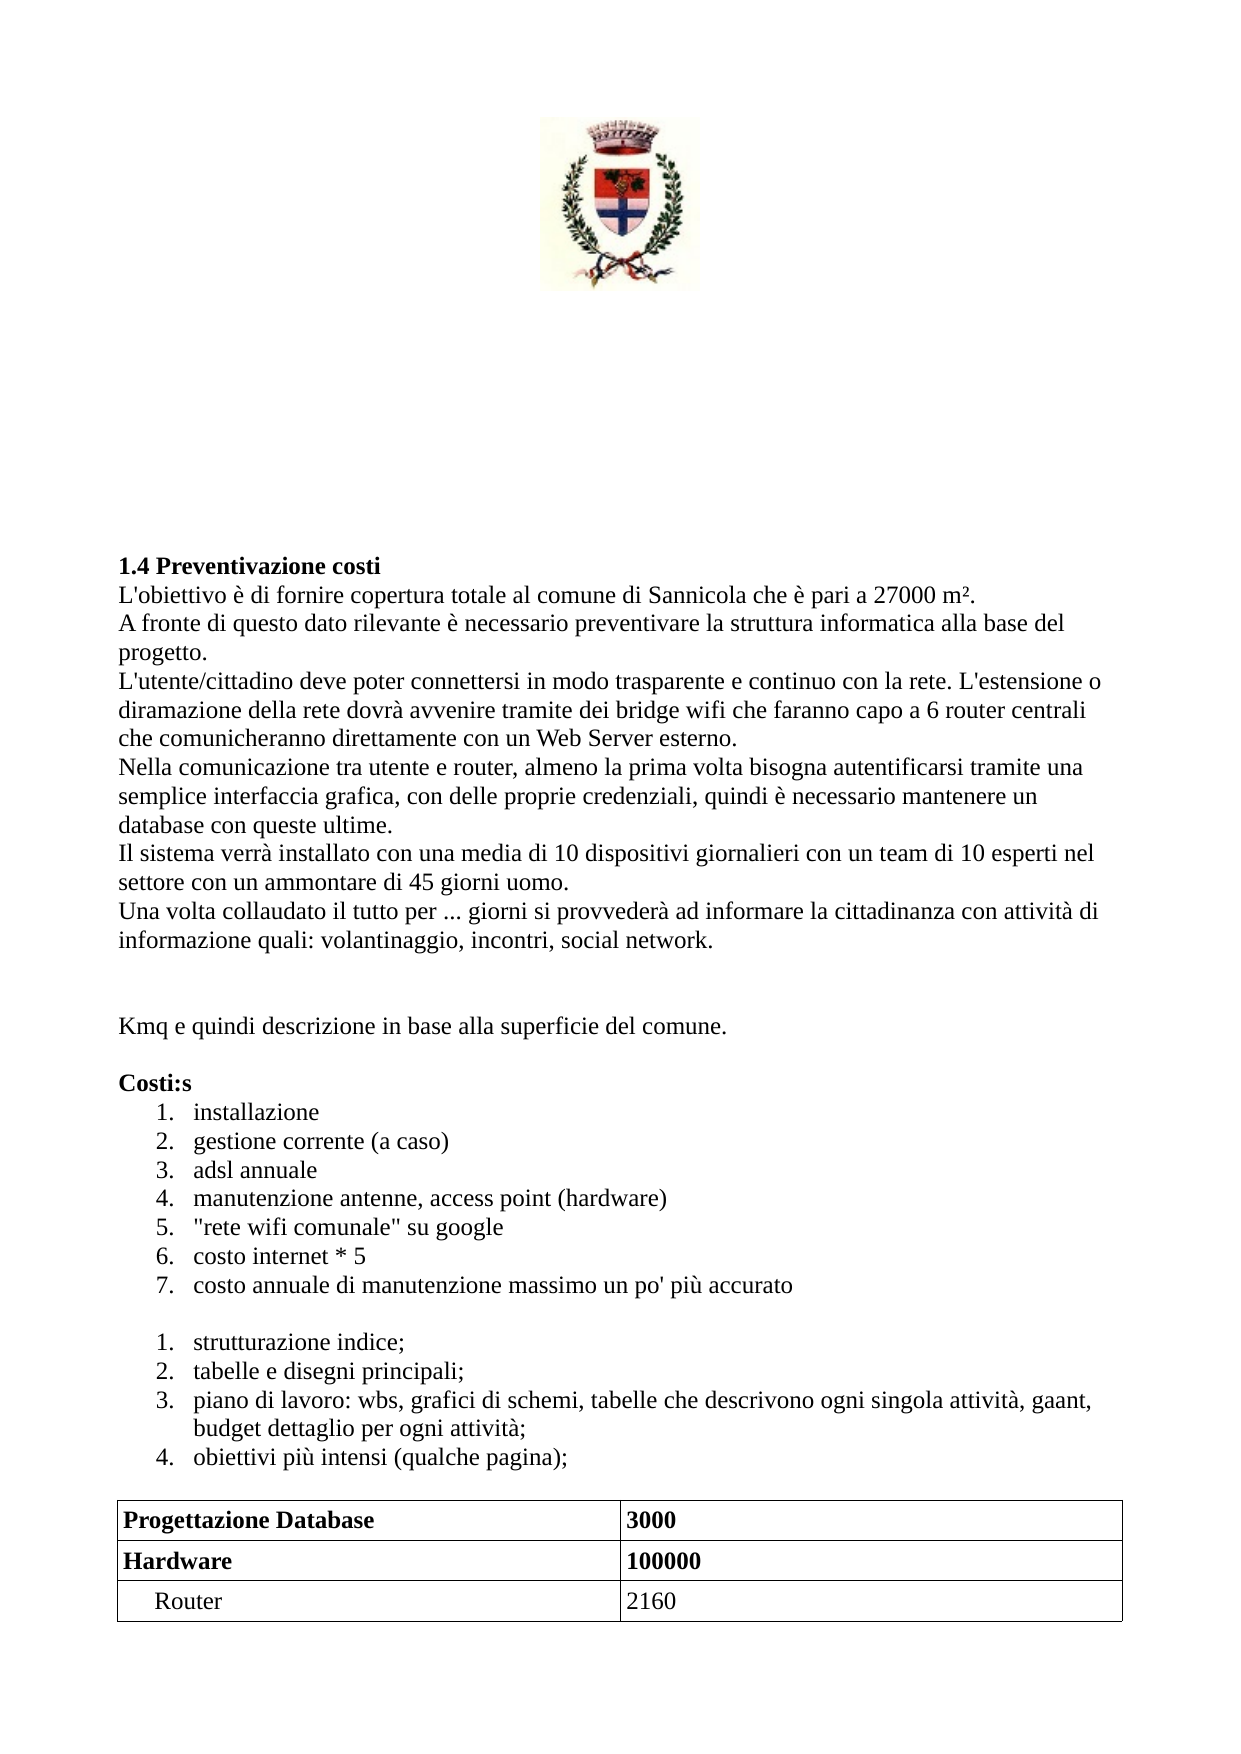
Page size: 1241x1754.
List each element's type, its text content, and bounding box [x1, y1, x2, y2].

list costo internet * 5 [156, 1241, 1122, 1270]
table_cell 100000 [621, 1541, 1122, 1580]
list installazione [156, 1097, 1122, 1126]
text L'utente/cittadino deve poter connettersi in modo trasparente e continuo con la rete. L'estensione o diramazione della rete dovrà avvenire tramite dei bridge wifi che faranno capo a 6 router centrali che comunicheranno direttamente con un Web Server esterno. [118, 666, 1122, 752]
text 1.4 Preventivazione costi [118, 551, 1122, 580]
list piano di lavoro: wbs, grafici di schemi, tabelle che descrivono ogni singola attività, gaant, budget dettaglio per ogni attività; [156, 1385, 1122, 1442]
table_cell 2160 [621, 1581, 1122, 1621]
text Kmq e quindi descrizione in base alla superficie del comune. [118, 1011, 1122, 1040]
table_cell Router [118, 1581, 620, 1621]
text L'obiettivo è di fornire copertura totale al comune di Sannicola che è pari a 27000 m². [118, 580, 1122, 608]
text A fronte di questo dato rilevante è necessario preventivare la struttura informatica alla base del progetto. [118, 608, 1122, 666]
list obiettivi più intensi (qualche pagina); [156, 1442, 1122, 1471]
list manutenzione antenne, access point (hardware) [156, 1183, 1122, 1212]
list strutturazione indice; [156, 1327, 1122, 1356]
text Una volta collaudato il tutto per ... giorni si provvederà ad informare la cittadinanza con attività di informazione quali: volantinaggio, incontri, social network. [118, 896, 1122, 953]
list "rete wifi comunale" su google [156, 1212, 1122, 1241]
table_cell Hardware [118, 1541, 620, 1580]
table_header Progettazione Database [118, 1501, 620, 1540]
list tabelle e disegni principali; [156, 1356, 1122, 1385]
text Il sistema verrà installato con una media di 10 dispositivi giornalieri con un team di 10 esperti nel settore con un ammontare di 45 giorni uomo. [118, 838, 1122, 896]
list gestione corrente (a caso) [156, 1126, 1122, 1155]
text Nella comunicazione tra utente e router, almeno la prima volta bisogna autentificarsi tramite una semplice interfaccia grafica, con delle proprie credenziali, quindi è necessario mantenere un database con queste ultime. [118, 752, 1122, 838]
list adsl annuale [156, 1155, 1122, 1183]
table_header 3000 [621, 1501, 1122, 1540]
list costo annuale di manutenzione massimo un po' più accurato [156, 1270, 1122, 1298]
picture [540, 117, 700, 291]
text Costi:s [118, 1068, 1122, 1097]
